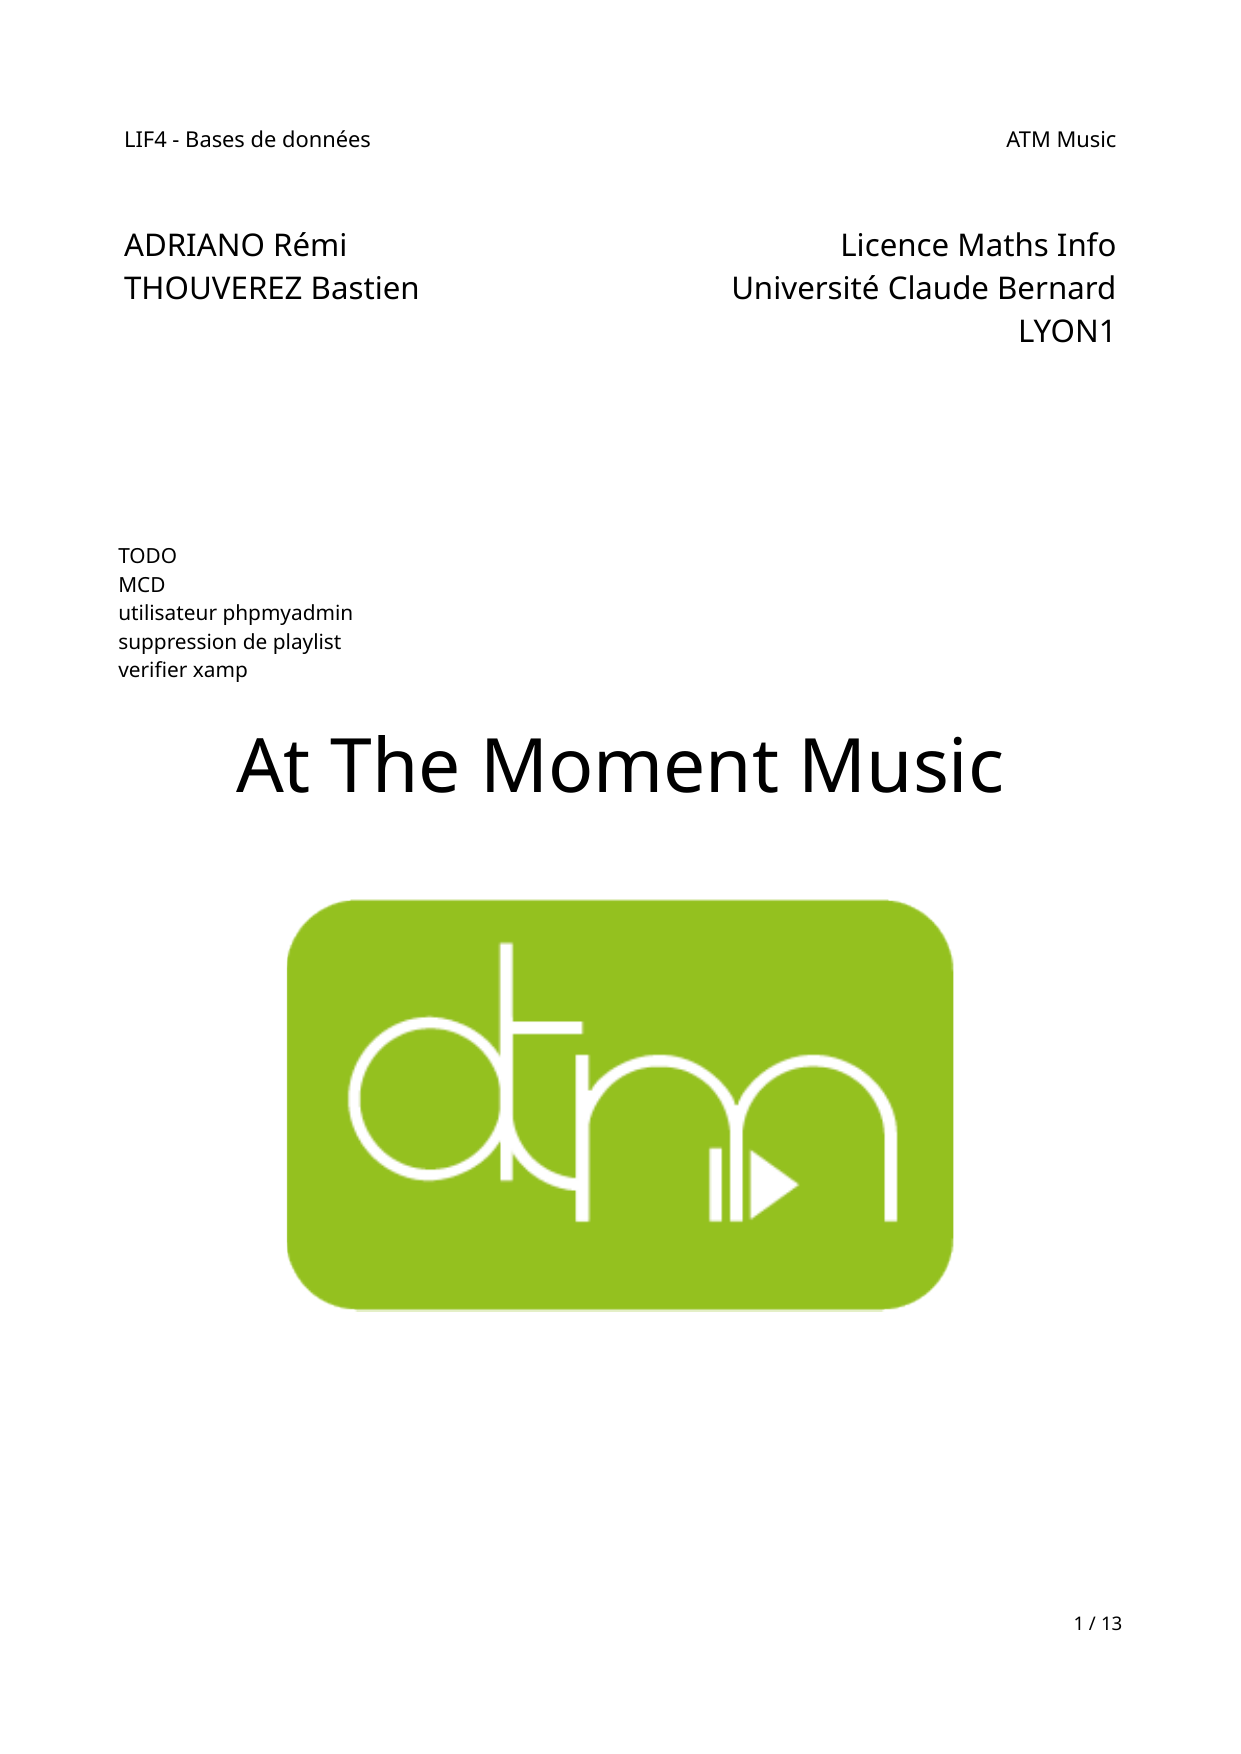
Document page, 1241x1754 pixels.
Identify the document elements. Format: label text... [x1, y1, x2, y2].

text At The Moment Music [118, 712, 1122, 814]
text MCD [118, 570, 1122, 598]
table_header Licence Maths Info Université Claude Bernard LYON1 [620, 218, 1122, 357]
text suppression de playlist [118, 627, 1122, 655]
table_header ADRIANO Rémi THOUVEREZ Bastien [118, 218, 620, 357]
text verifier xamp [118, 655, 1122, 684]
picture [286, 899, 954, 1312]
text utilisateur phpmyadmin [118, 598, 1122, 627]
text TODO [118, 542, 1122, 570]
